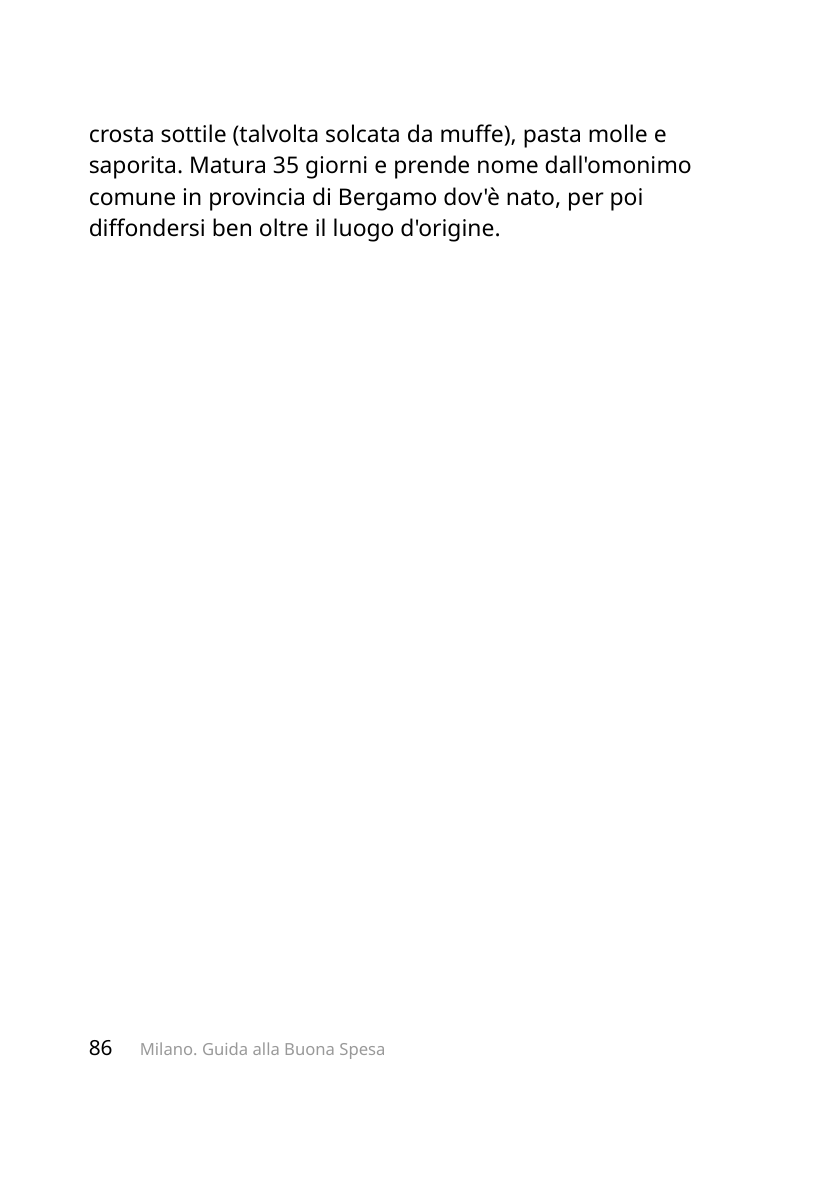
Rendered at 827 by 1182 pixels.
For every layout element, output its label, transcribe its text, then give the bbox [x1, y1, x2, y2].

text crosta sottile (talvolta solcata da muffe), pasta molle e saporita. Matura 35 giorni e prende nome dall'omonimo comune in provincia di Bergamo dov'è nato, per poi diffondersi ben oltre il luogo d'origine. [88, 118, 738, 243]
